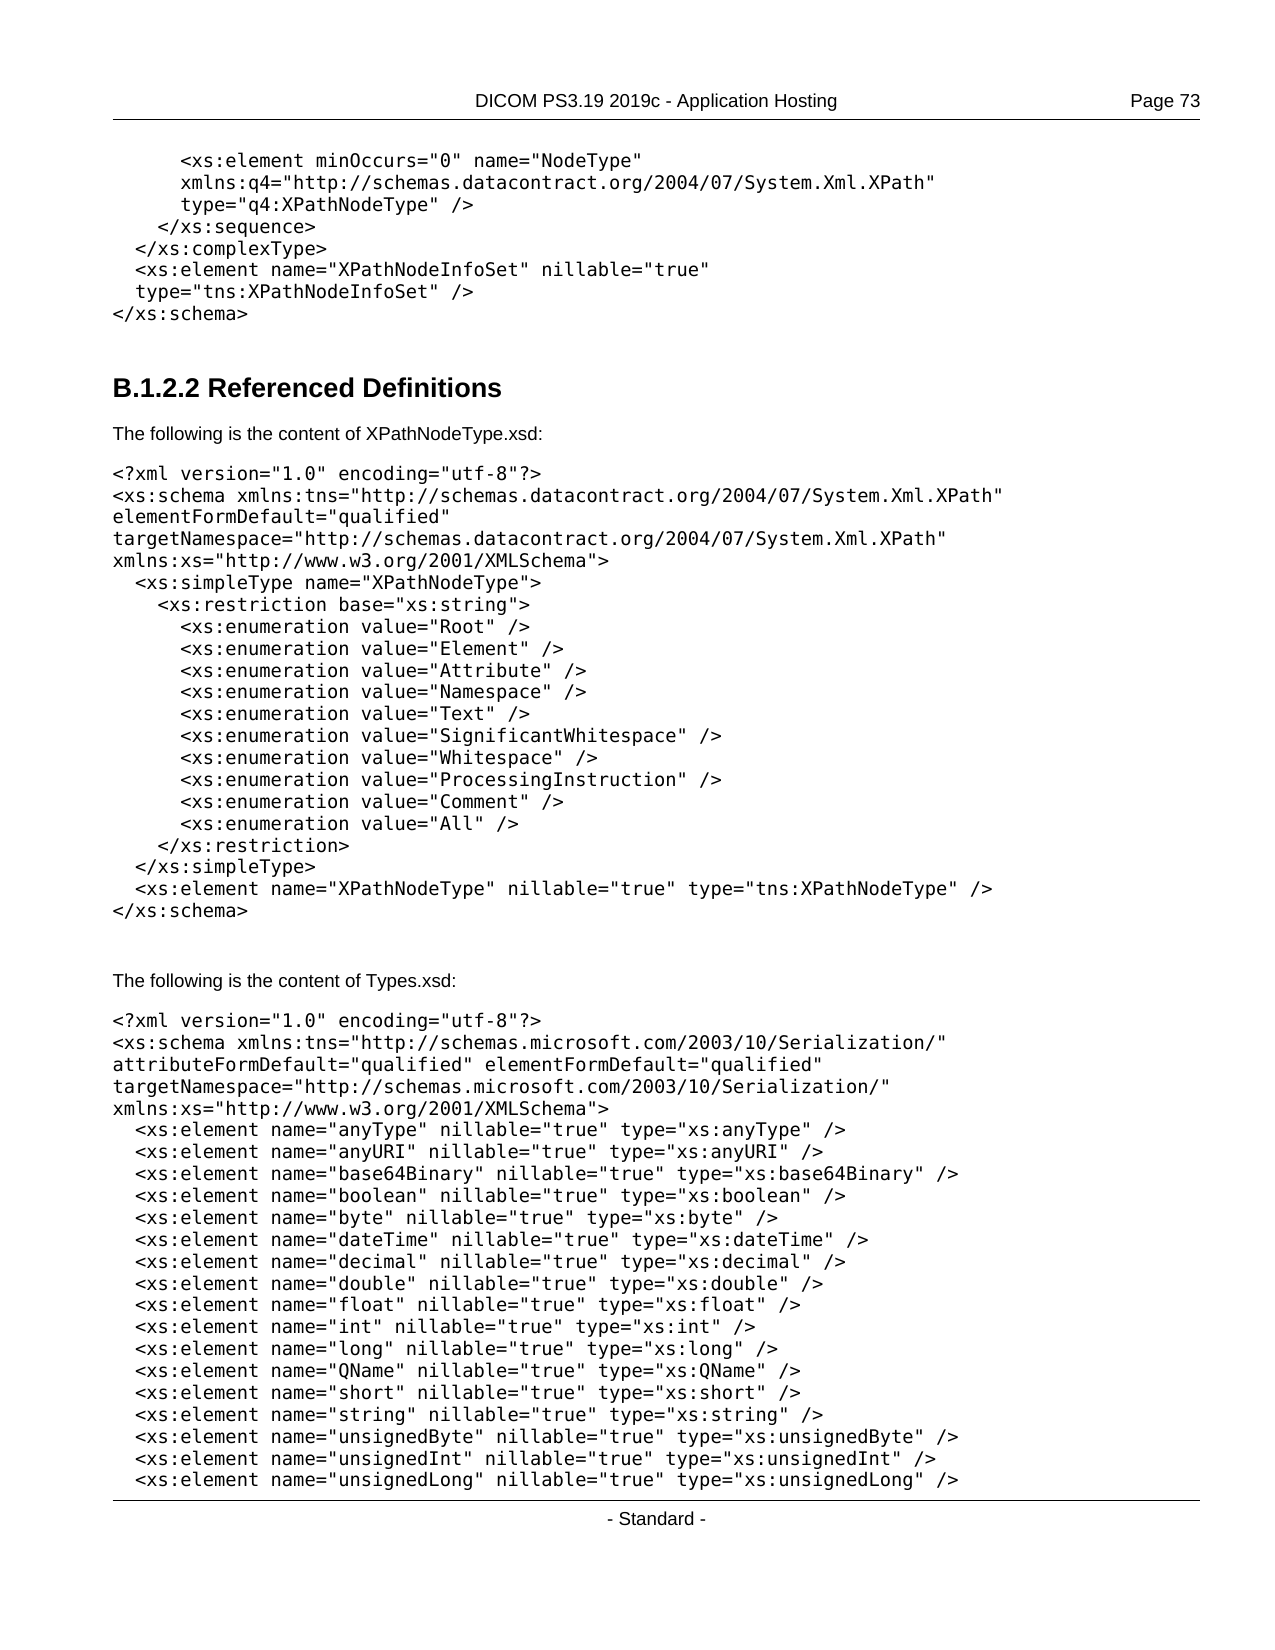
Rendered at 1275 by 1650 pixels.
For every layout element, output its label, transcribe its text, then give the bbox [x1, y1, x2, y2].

text The following is the content of Types.xsd: [112, 970, 1200, 991]
text The following is the content of XPathNodeType.xsd: [112, 422, 1200, 444]
text <?xml version="1.0" encoding="utf-8"?> <xs:schema xmlns:tns="http://schemas.microsoft.com/2003/10/Serialization/" attributeFormDefault="qualified" elementFormDefault="qualified" targetNamespace="http://schemas.microsoft.com/2003/10/Serialization/" xmlns:xs="http://www.w3.org/2001/XMLSchema"> <xs:element name="anyType" nillable="true" type="xs:anyType" /> <xs:element name="anyURI" nillable="true" type="xs:anyURI" /> <xs:element name="base64Binary" nillable="true" type="xs:base64Binary" /> <xs:element name="boolean" nillable="true" type="xs:boolean" /> <xs:element name="byte" nillable="true" type="xs:byte" /> <xs:element name="dateTime" nillable="true" type="xs:dateTime" /> <xs:element name="decimal" nillable="true" type="xs:decimal" /> <xs:element name="double" nillable="true" type="xs:double" /> <xs:element name="float" nillable="true" type="xs:float" /> <xs:element name="int" nillable="true" type="xs:int" /> <xs:element name="long" nillable="true" type="xs:long" /> <xs:element name="QName" nillable="true" type="xs:QName" /> <xs:element name="short" nillable="true" type="xs:short" /> <xs:element name="string" nillable="true" type="xs:string" /> <xs:element name="unsignedByte" nillable="true" type="xs:unsignedByte" /> <xs:element name="unsignedInt" nillable="true" type="xs:unsignedInt" /> <xs:element name="unsignedLong" nillable="true" type="xs:unsignedLong" /> [112, 1010, 1200, 1491]
text <xs:element minOccurs="0" name="NodeType" xmlns:q4="http://schemas.datacontract.org/2004/07/System.Xml.XPath" type="q4:XPathNodeType" /> </xs:sequence> </xs:complexType> <xs:element name="XPathNodeInfoSet" nillable="true" type="tns:XPathNodeInfoSet" /> </xs:schema> [112, 150, 1200, 354]
text <?xml version="1.0" encoding="utf-8"?> <xs:schema xmlns:tns="http://schemas.datacontract.org/2004/07/System.Xml.XPath" elementFormDefault="qualified" targetNamespace="http://schemas.datacontract.org/2004/07/System.Xml.XPath" xmlns:xs="http://www.w3.org/2001/XMLSchema"> <xs:simpleType name="XPathNodeType"> <xs:restriction base="xs:string"> <xs:enumeration value="Root" /> <xs:enumeration value="Element" /> <xs:enumeration value="Attribute" /> <xs:enumeration value="Namespace" /> <xs:enumeration value="Text" /> <xs:enumeration value="SignificantWhitespace" /> <xs:enumeration value="Whitespace" /> <xs:enumeration value="ProcessingInstruction" /> <xs:enumeration value="Comment" /> <xs:enumeration value="All" /> </xs:restriction> </xs:simpleType> <xs:element name="XPathNodeType" nillable="true" type="tns:XPathNodeType" /> </xs:schema> [112, 463, 1200, 951]
text B.1.2.2 Referenced Definitions [112, 372, 1200, 404]
